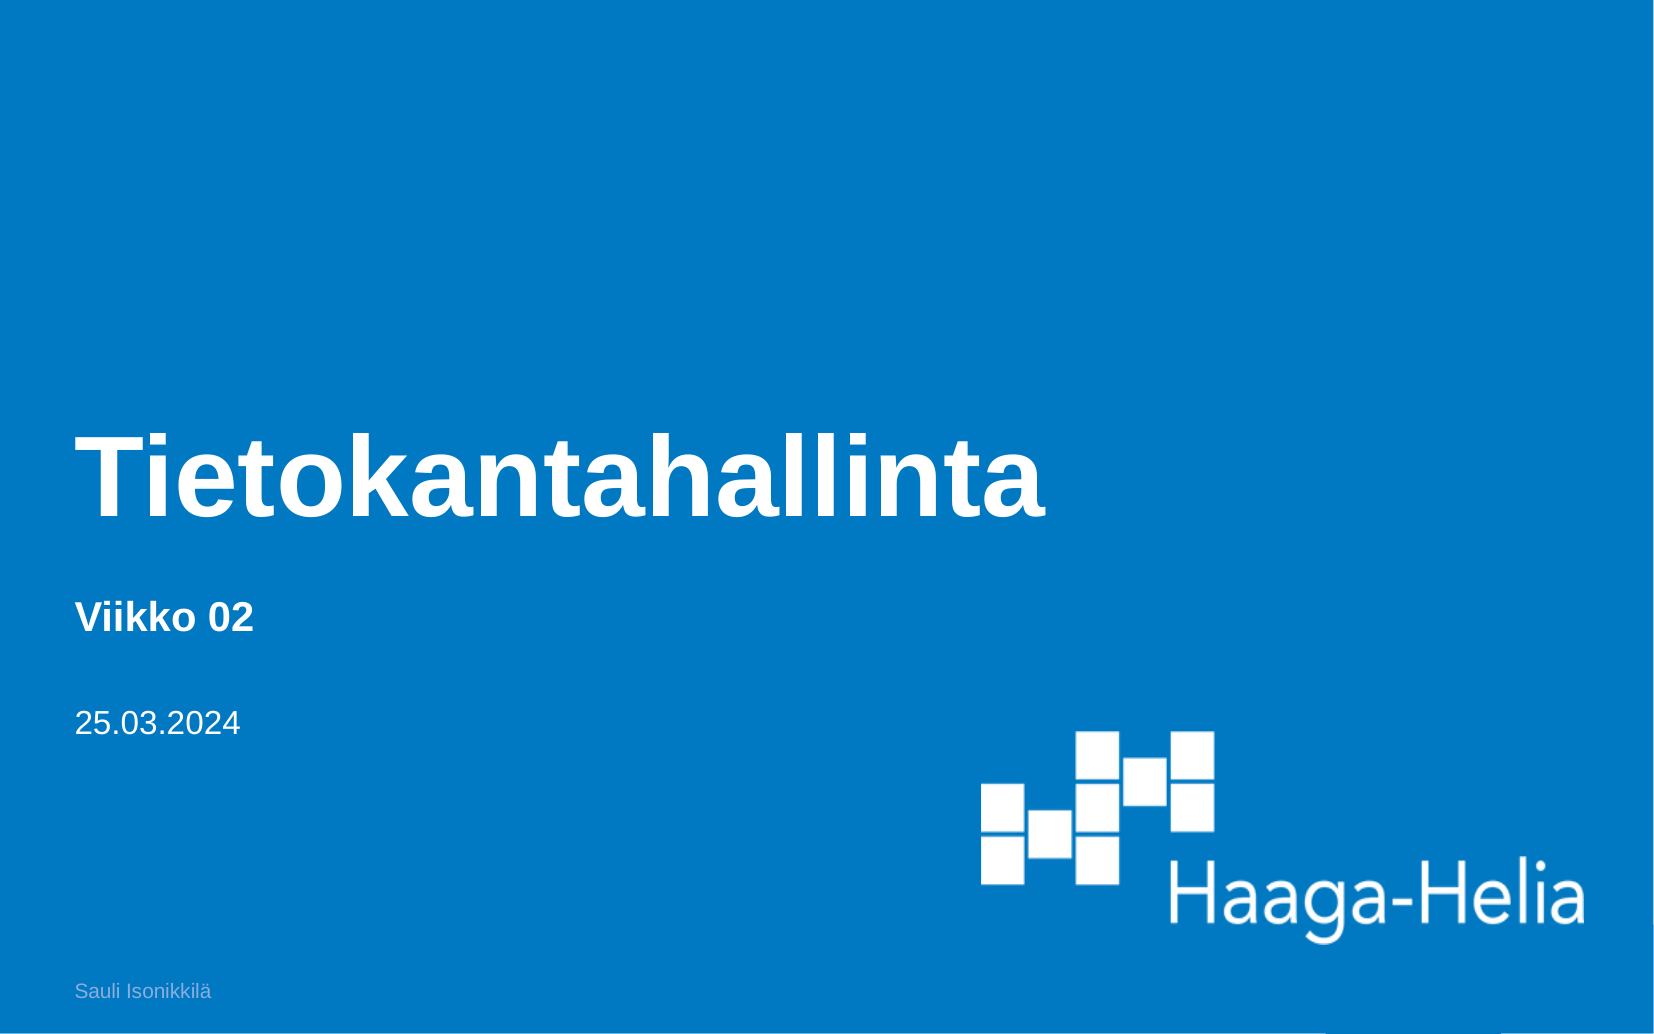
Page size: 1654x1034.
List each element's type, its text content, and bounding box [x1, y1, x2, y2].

title Tietokantahallinta [74, 267, 1584, 540]
footer Sauli Isonikkilä [74, 947, 1326, 1003]
list Viikko 02 [74, 595, 1584, 684]
picture [981, 731, 1584, 945]
slide_number 25.03.2024 [74, 685, 486, 741]
